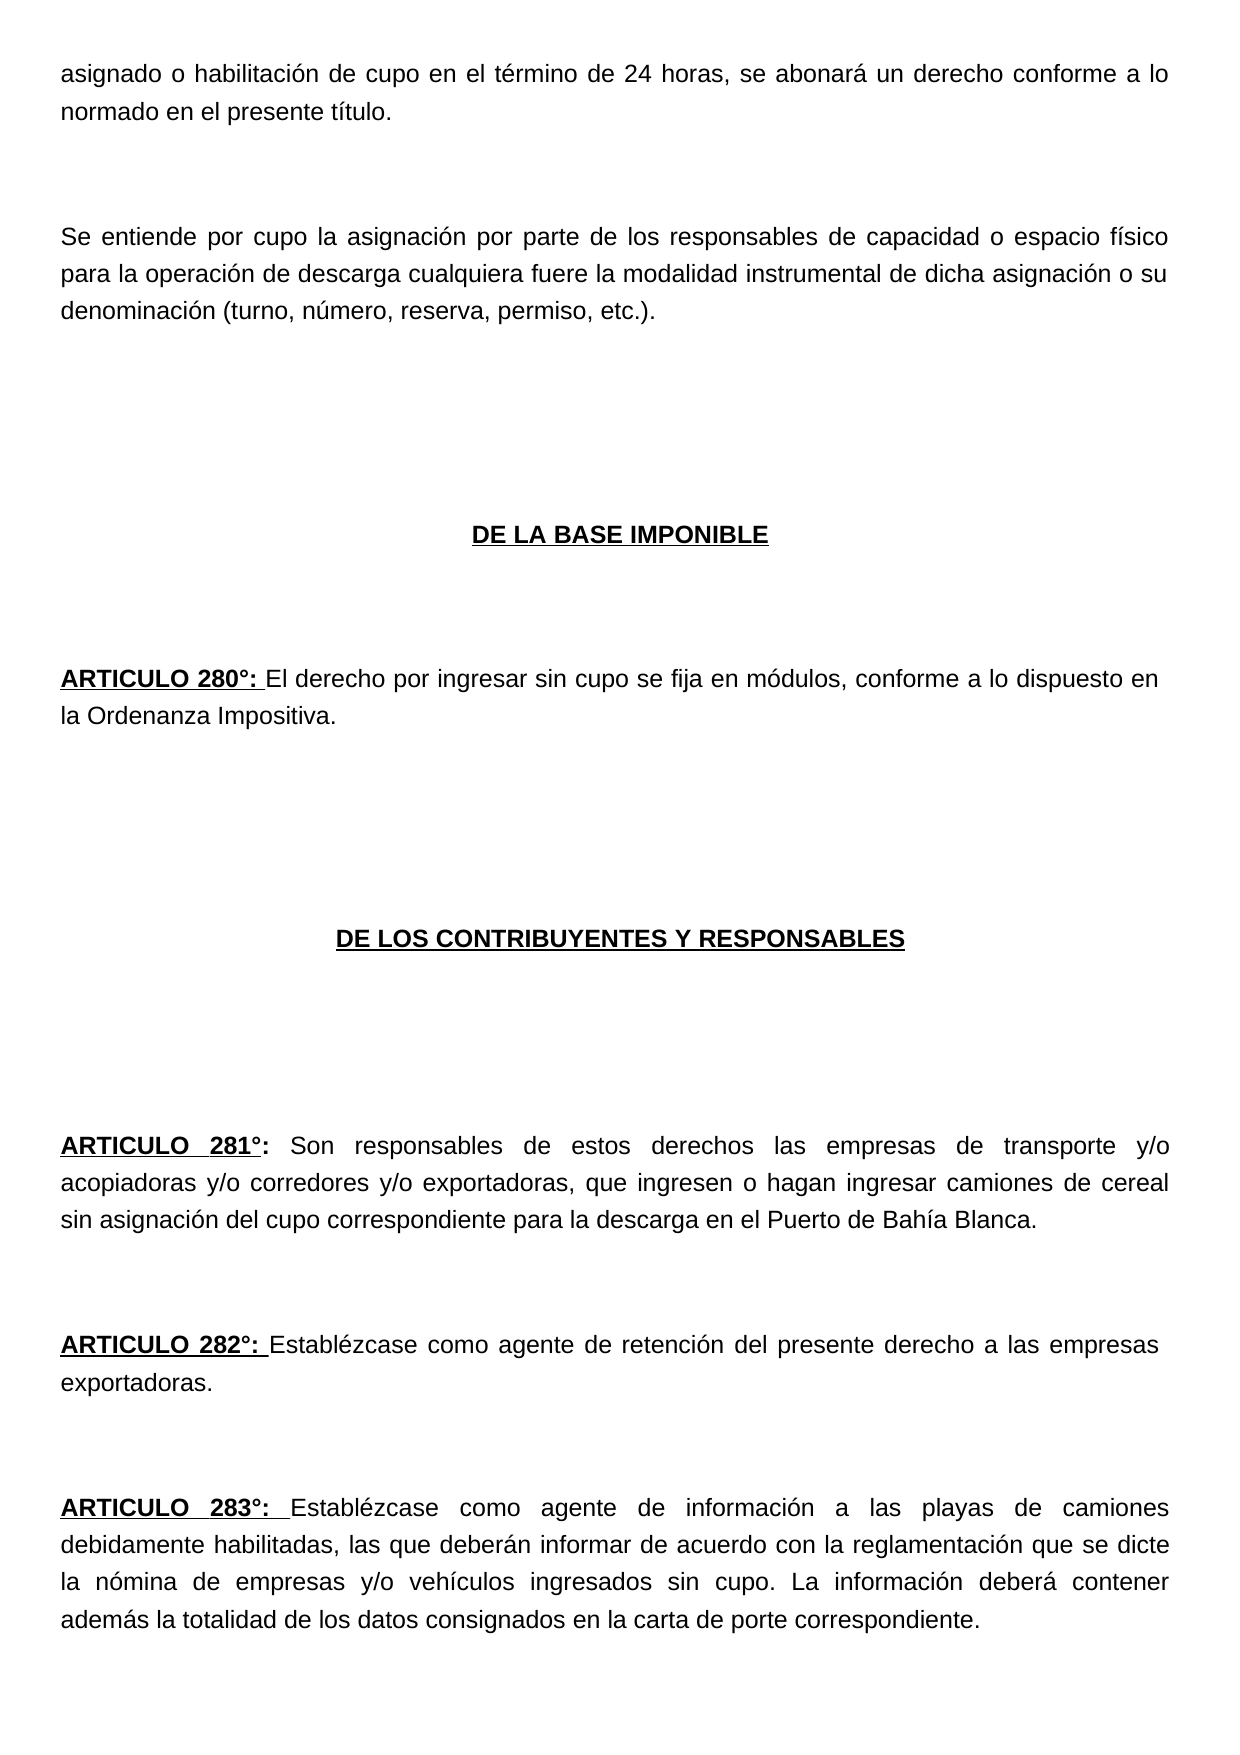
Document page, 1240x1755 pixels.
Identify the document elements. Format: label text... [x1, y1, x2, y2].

text Se entiende por cupo la asignación por parte de los responsables de capacidad o espacio físico para la operación de descarga cualquiera fuere la modalidad instrumental de dicha asignación o su denominación (turno, número, reserva, permiso, etc.). [60, 222, 1170, 325]
text ARTICULO 282°: Establézcase como agente de retención del presente derecho a las empresas exportadoras. [60, 1330, 1180, 1396]
text asignado o habilitación de cupo en el término de 24 horas, se abonará un derecho conforme a lo normado en el presente título. [60, 59, 1170, 126]
text ARTICULO 281°: Son responsables de estos derechos las empresas de transporte y/o acopiadoras y/o corredores y/o exportadoras, que ingresen o hagan ingresar camiones de cereal sin asignación del cupo correspondiente para la descarga en el Puerto de Bahía Blanca. [60, 1131, 1169, 1234]
subtitle DE LA BASE IMPONIBLE [433, 520, 807, 549]
text ARTICULO 280°: El derecho por ingresar sin cupo se fija en módulos, conforme a lo dispuesto en la Ordenanza Impositiva. [60, 664, 1170, 730]
text ARTICULO 283°: Establézcase como agente de información a las playas de camiones debidamente habilitadas, las que deberán informar de acuerdo con la reglamentación que se dicte la nómina de empresas y/o vehículos ingresados sin cupo. La información deberá contener además la totalidad de los datos consignados en la carta de porte correspondiente. [60, 1493, 1170, 1633]
subtitle DE LOS CONTRIBUYENTES Y RESPONSABLES [336, 924, 1181, 953]
